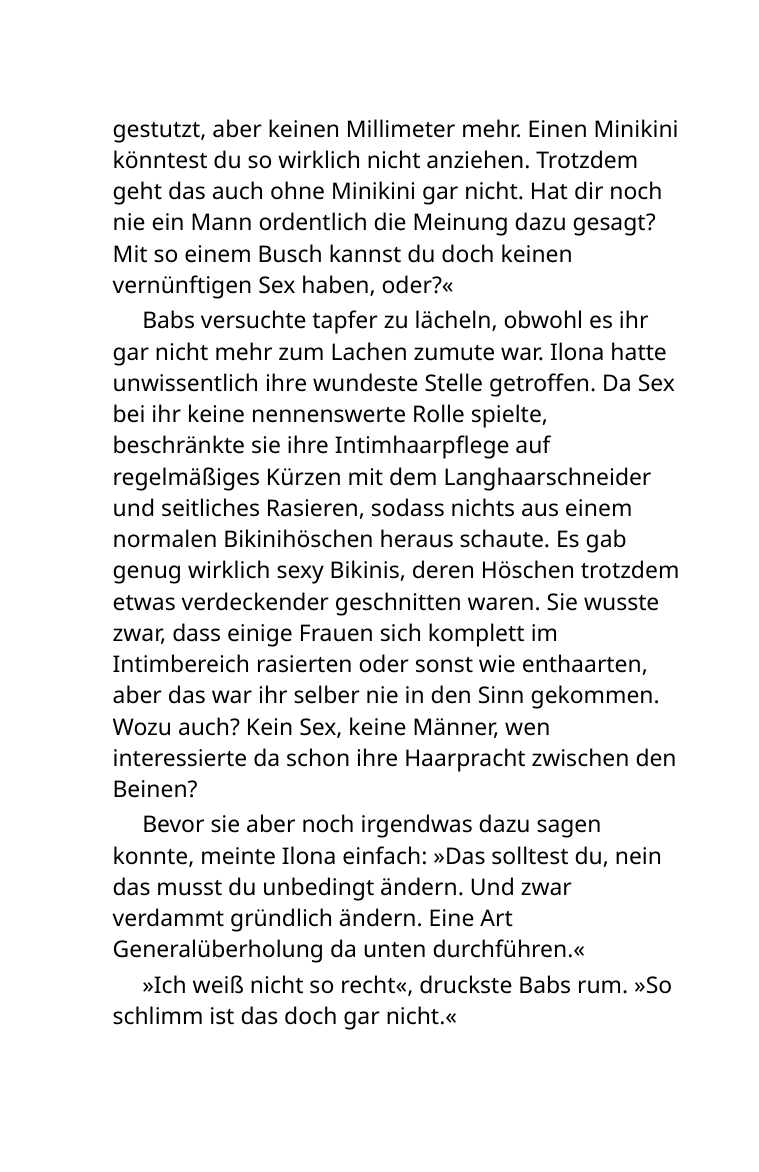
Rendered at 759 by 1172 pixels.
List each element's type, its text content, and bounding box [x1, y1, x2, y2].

text Babs versuchte tapfer zu lächeln, obwohl es ihr gar nicht mehr zum Lachen zumute war. Ilona hatte unwissentlich ihre wundeste Stelle getroffen. Da Sex bei ihr keine nennenswerte Rolle spielte, beschränkte sie ihre Intimhaarpflege auf regelmäßiges Kürzen mit dem Langhaarschneider und seitliches Rasieren, sodass nichts aus einem normalen Bikinihöschen heraus schaute. Es gab genug wirklich sexy Bikinis, deren Höschen trotzdem etwas verdeckender geschnitten waren. Sie wusste zwar, dass einige Frauen sich komplett im Intimbereich rasierten oder sonst wie enthaarten, aber das war ihr selber nie in den Sinn gekommen. Wozu auch? Kein Sex, keine Männer, wen interessierte da schon ihre Haarpracht zwischen den Beinen? [112, 304, 684, 804]
text »Ich weiß nicht so recht«, druckste Babs rum. »So schlimm ist das doch gar nicht.« [112, 969, 684, 1031]
text gestutzt, aber keinen Millimeter mehr. Einen Minikini könntest du so wirklich nicht anziehen. Trotzdem geht das auch ohne Minikini gar nicht. Hat dir noch nie ein Mann ordentlich die Meinung dazu gesagt? Mit so einem Busch kannst du doch keinen vernünftigen Sex haben, oder?« [112, 112, 684, 300]
text Bevor sie aber noch irgendwas dazu sagen konnte, meinte Ilona einfach: »Das solltest du, nein das musst du unbedingt ändern. Und zwar verdammt gründlich ändern. Eine Art Generalüberholung da unten durchführen.« [112, 808, 684, 964]
